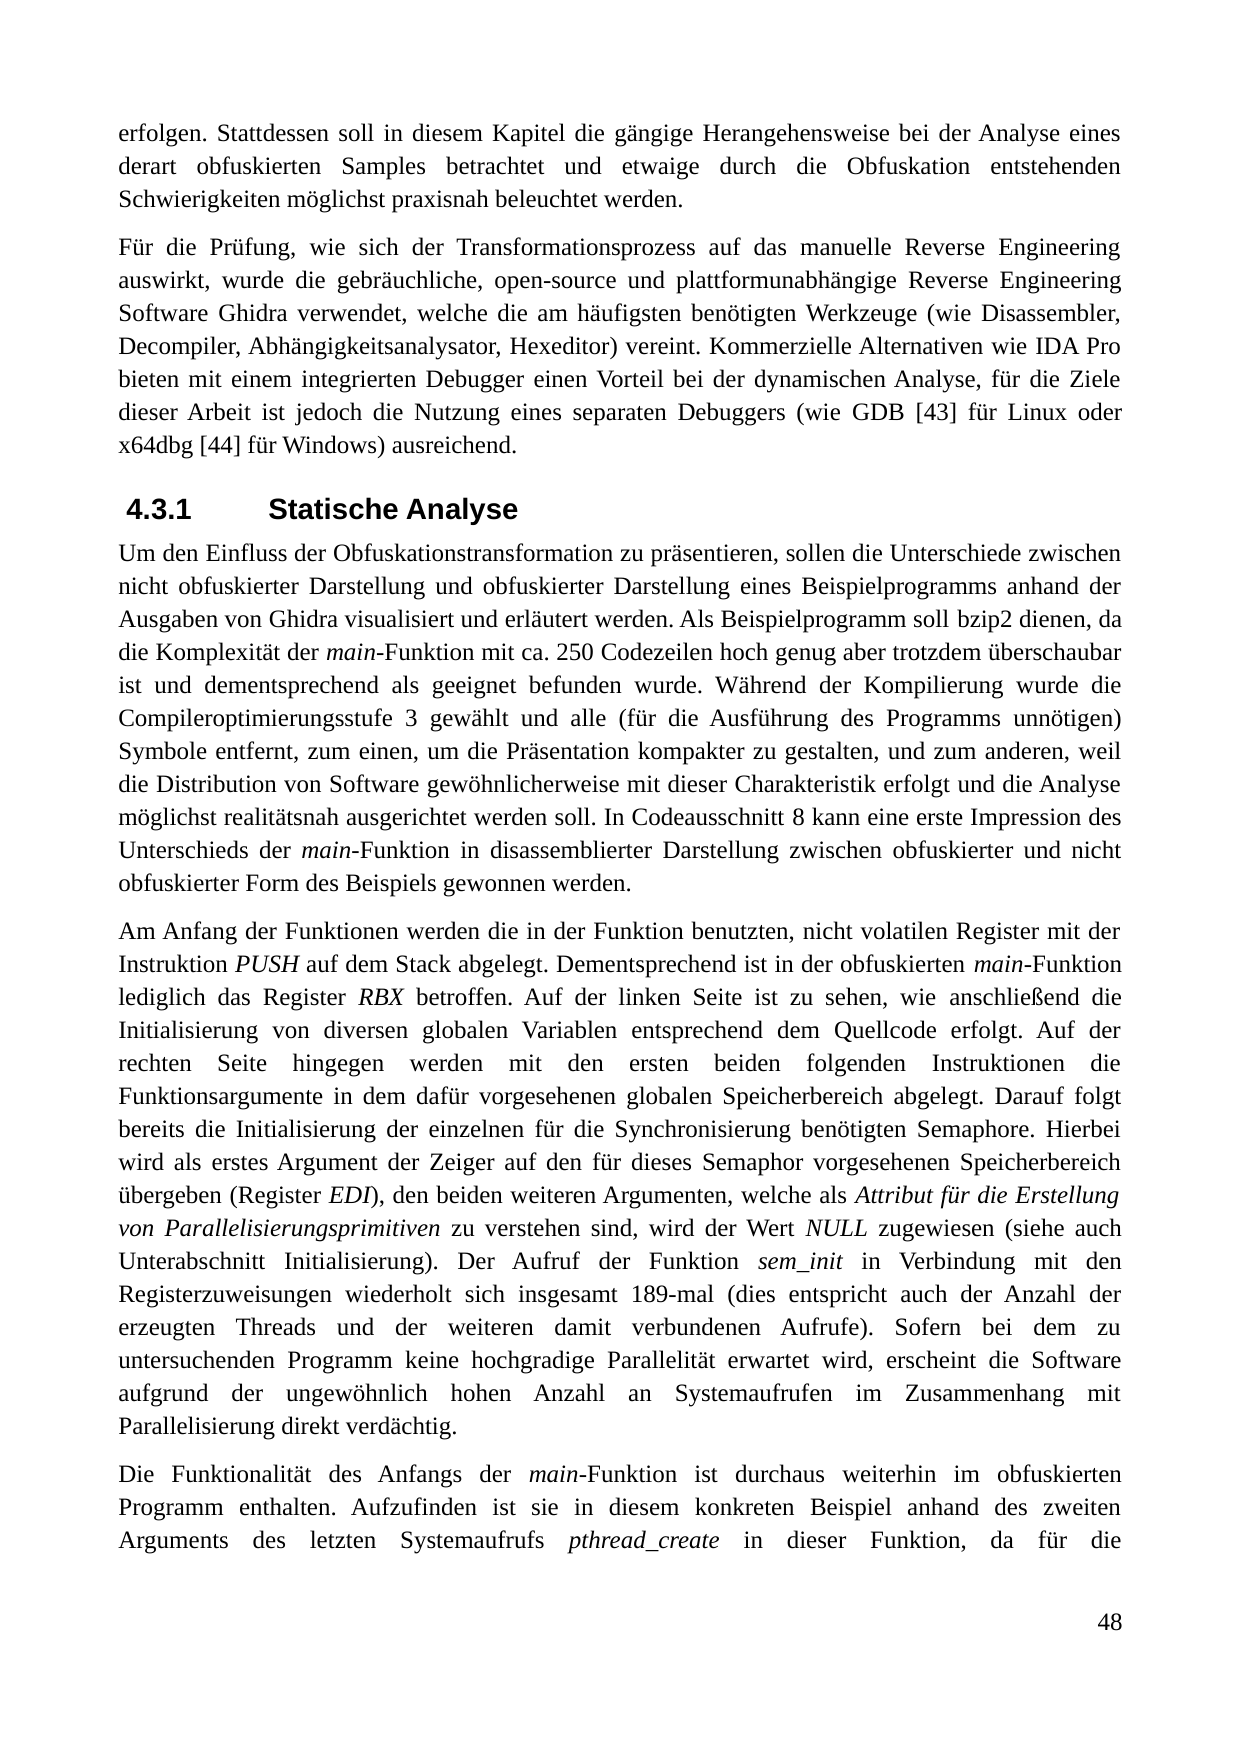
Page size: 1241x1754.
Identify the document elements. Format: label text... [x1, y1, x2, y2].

text Die Funktionalität des Anfangs der main-Funktion ist durchaus weiterhin im obfuskierten Programm enthalten. Aufzufinden ist sie in diesem konkreten Beispiel anhand des zweiten Arguments des letzten Systemaufrufs pthread_create in dieser Funktion, da für die [118, 1459, 1122, 1554]
text Um den Einfluss der Obfuskationstransformation zu präsentieren, sollen die Unterschiede zwischen nicht obfuskierter Darstellung und obfuskierter Darstellung eines Beispielprogramms anhand der Ausgaben von Ghidra visualisiert und erläutert werden. Als Beispielprogramm soll bzip2 dienen, da die Komplexität der main-Funktion mit ca. 250 Codezeilen hoch genug aber trotzdem überschaubar ist und dementsprechend als geeignet befunden wurde. Während der Kompilierung wurde die Compileroptimierungsstufe 3 gewählt und alle (für die Ausführung des Programms unnötigen) Symbole entfernt, zum einen, um die Präsentation kompakter zu gestalten, und zum anderen, weil die Distribution von Software gewöhnlicherweise mit dieser Charakteristik erfolgt und die Analyse möglichst realitätsnah ausgerichtet werden soll. In Codeausschnitt 8 kann eine erste Impression des Unterschieds der main-Funktion in disassemblierter Darstellung zwischen obfuskierter und nicht obfuskierter Form des Beispiels gewonnen werden. [118, 538, 1122, 897]
subtitle Statische Analyse [118, 492, 1122, 526]
text Am Anfang der Funktionen werden die in der Funktion benutzten, nicht volatilen Register mit der Instruktion PUSH auf dem Stack abgelegt. Dementsprechend ist in der obfuskierten main-Funktion lediglich das Register RBX betroffen. Auf der linken Seite ist zu sehen, wie anschließend die Initialisierung von diversen globalen Variablen entsprechend dem Quellcode erfolgt. Auf der rechten Seite hingegen werden mit den ersten beiden folgenden Instruktionen die Funktionsargumente in dem dafür vorgesehenen globalen Speicherbereich abgelegt. Darauf folgt bereits die Initialisierung der einzelnen für die Synchronisierung benötigten Semaphore. Hierbei wird als erstes Argument der Zeiger auf den für dieses Semaphor vorgesehenen Speicherbereich übergeben (Register EDI), den beiden weiteren Argumenten, welche als Attribut für die Erstellung von Parallelisierungsprimitiven zu verstehen sind, wird der Wert NULL zugewiesen (siehe auch Unterabschnitt Initialisierung). Der Aufruf der Funktion sem_init in Verbindung mit den Registerzuweisungen wiederholt sich insgesamt 189-mal (dies entspricht auch der Anzahl der erzeugten Threads und der weiteren damit verbundenen Aufrufe). Sofern bei dem zu untersuchenden Programm keine hochgradige Parallelität erwartet wird, erscheint die Software aufgrund der ungewöhnlich hohen Anzahl an Systemaufrufen im Zusammenhang mit Parallelisierung direkt verdächtig. [118, 916, 1122, 1440]
text Für die Prüfung, wie sich der Transformationsprozess auf das manuelle Reverse Engineering auswirkt, wurde die gebräuchliche, open-source und plattformunabhängige Reverse Engineering Software Ghidra verwendet, welche die am häufigsten benötigten Werkzeuge (wie Disassembler, Decompiler, Abhängigkeitsanalysator, Hexeditor) vereint. Kommerzielle Alternativen wie IDA Pro bieten mit einem integrierten Debugger einen Vorteil bei der dynamischen Analyse, für die Ziele dieser Arbeit ist jedoch die Nutzung eines separaten Debuggers (wie GDB [43] für Linux oder x64dbg [44] für Windows) ausreichend. [118, 232, 1122, 459]
text erfolgen. Stattdessen soll in diesem Kapitel die gängige Herangehensweise bei der Analyse eines derart obfuskierten Samples betrachtet und etwaige durch die Obfuskation entstehenden Schwierigkeiten möglichst praxisnah beleuchtet werden. [118, 118, 1122, 213]
